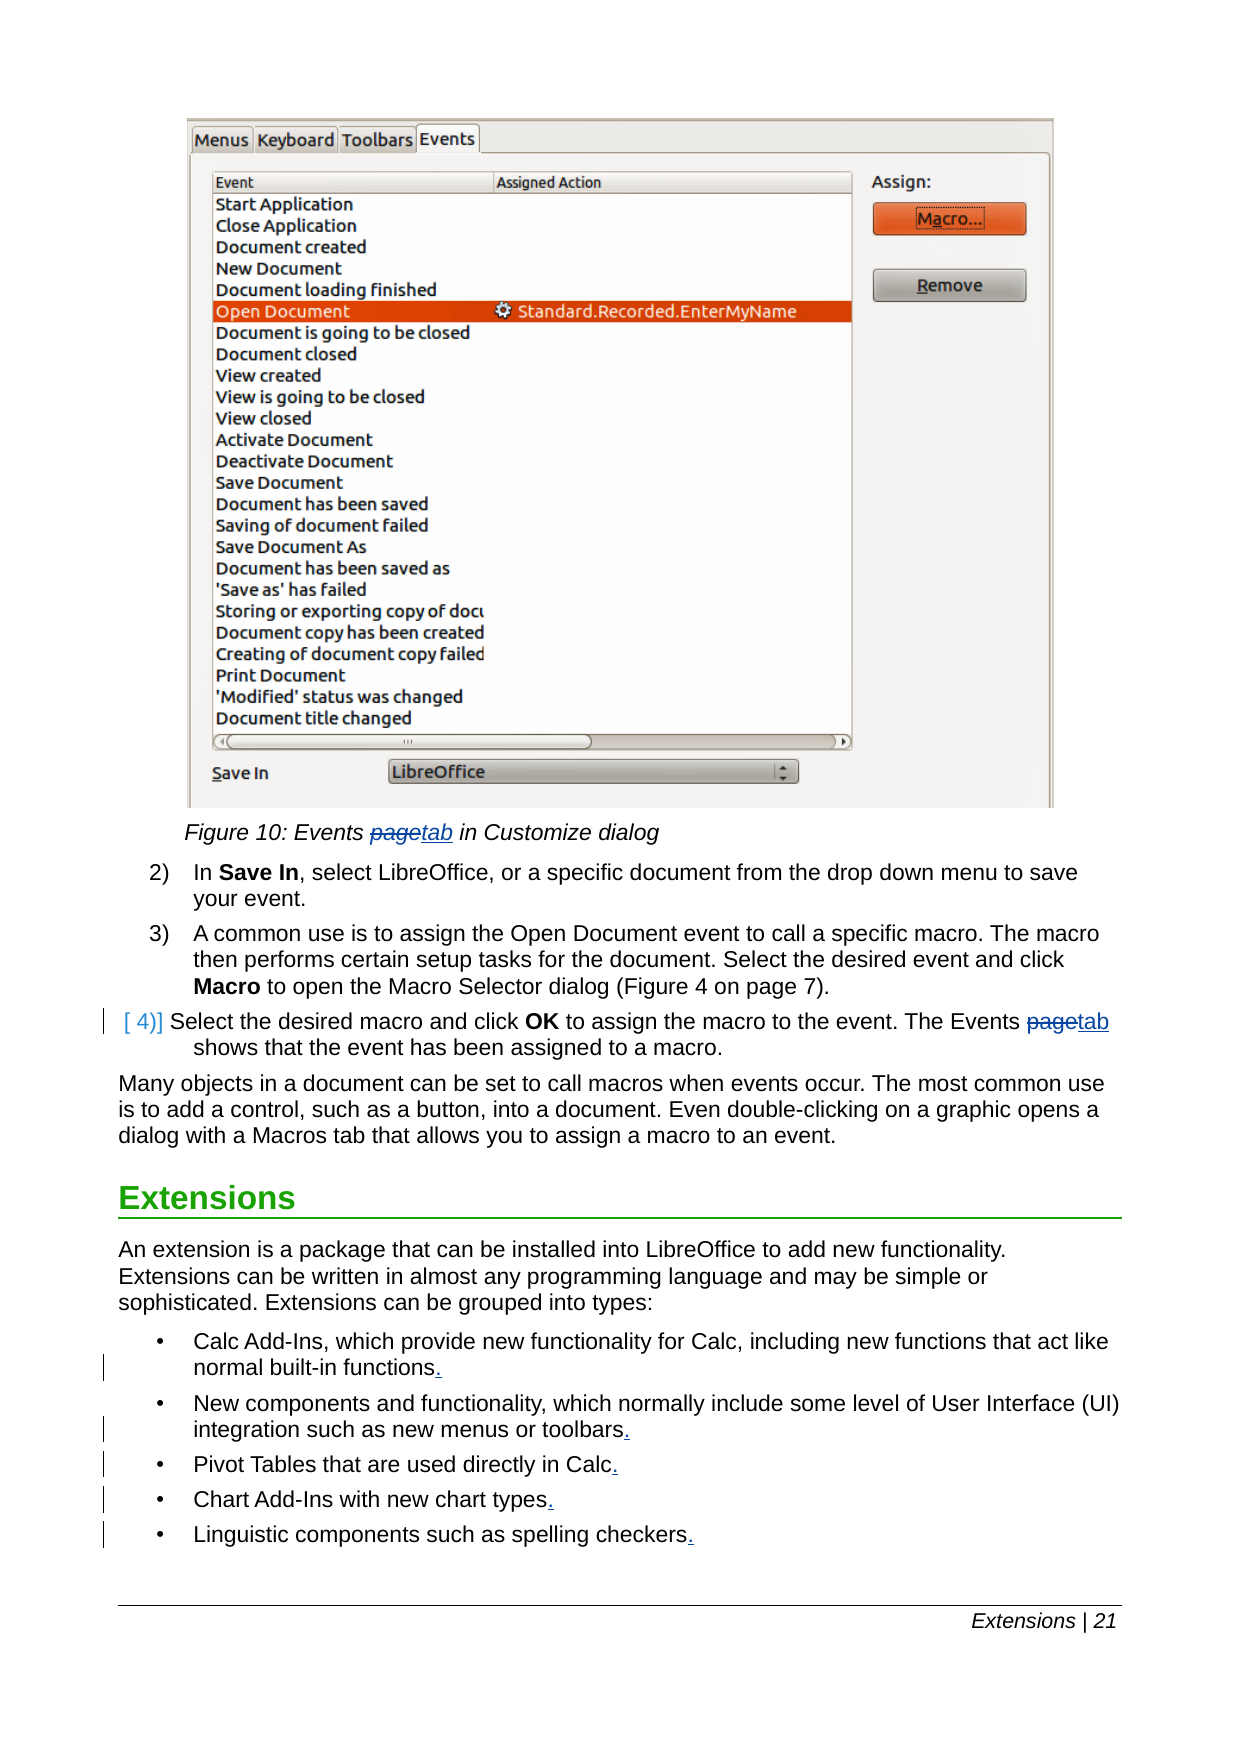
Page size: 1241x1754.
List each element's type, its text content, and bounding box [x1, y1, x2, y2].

subtitle Extensions [118, 1178, 1122, 1217]
list Chart Add-Ins with new chart types. [156, 1486, 1122, 1513]
text Many objects in a document can be set to call macros when events occur. The most common use is to add a control, such as a button, into a document. Even double-clicking on a graphic opens a dialog with a Macros tab that allows you to assign a macro to an event. [118, 1069, 1122, 1149]
list Select the desired macro and click OK to assign the macro to the event. The Events tab shows that the event has been assigned to a macro. [169, 1008, 1122, 1061]
list New components and functionality, which normally include some level of User Interface (UI) integration such as new menus or toolbars. [156, 1389, 1122, 1442]
picture [187, 118, 1054, 808]
list In Save In, select LibreOffice, or a specific document from the drop down menu to save your event. [169, 858, 1122, 911]
list Linguistic components such as spelling checkers. [156, 1521, 1122, 1548]
list A common use is to assign the Open Document event to call a specific macro. The macro then performs certain setup tasks for the document. Select the desired event and click Macro to open the Macro Selector dialog (Figure 4 on page 7). [169, 920, 1122, 999]
list An extension is a package that can be installed into LibreOffice to add new functionality. Extensions can be written in almost any programming language and may be simple or sophisticated. Extensions can be grouped into types: [118, 1236, 1122, 1315]
list Pivot Tables that are used directly in Calc. [156, 1451, 1122, 1477]
list Calc Add-Ins, which provide new functionality for Calc, including new functions that act like normal built-in functions. [156, 1328, 1122, 1381]
text Figure 10: Events tab in Customize dialog [184, 819, 1056, 845]
